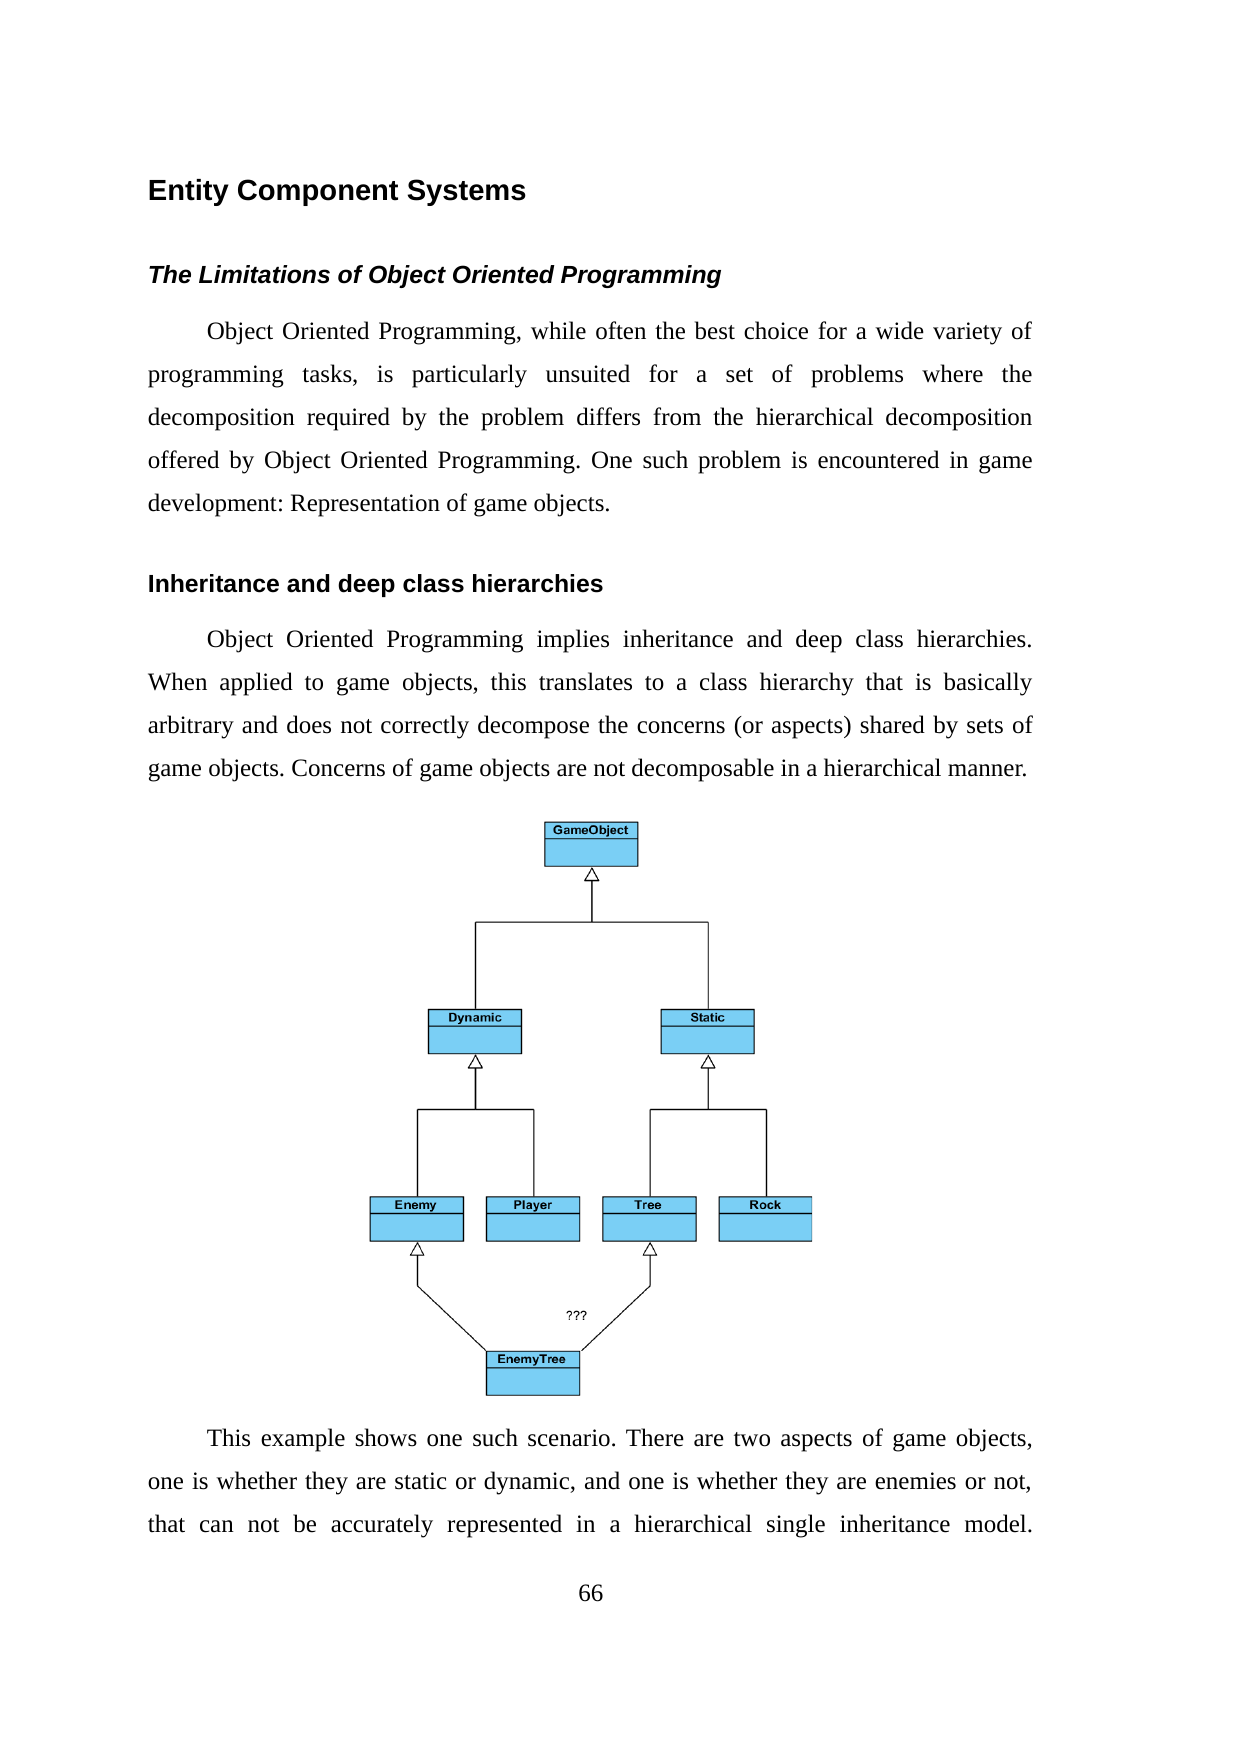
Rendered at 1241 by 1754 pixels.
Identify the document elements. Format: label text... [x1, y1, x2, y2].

picture [369, 821, 813, 1396]
subtitle Entity Component Systems [148, 173, 1033, 206]
subtitle Inheritance and deep class hierarchies [148, 569, 1033, 597]
text This example shows one such scenario. There are two aspects of game objects, one is whether they are static or dynamic, and one is whether they are enemies or not, that can not be accurately represented in a hierarchical single inheritance model. [148, 1423, 1033, 1538]
text Object Oriented Programming, while often the best choice for a wide variety of programming tasks, is particularly unsuited for a set of problems where the decomposition required by the problem differs from the hierarchical decomposition offered by Object Oriented Programming. One such problem is encountered in game development: Representation of game objects. [148, 316, 1033, 517]
subtitle The Limitations of Object Oriented Programming [148, 260, 1033, 289]
text Object Oriented Programming implies inheritance and deep class hierarchies. When applied to game objects, this translates to a class hierarchy that is basically arbitrary and does not correctly decompose the concerns (or aspects) shared by sets of game objects. Concerns of game objects are not decomposable in a hierarchical manner. [148, 624, 1033, 782]
